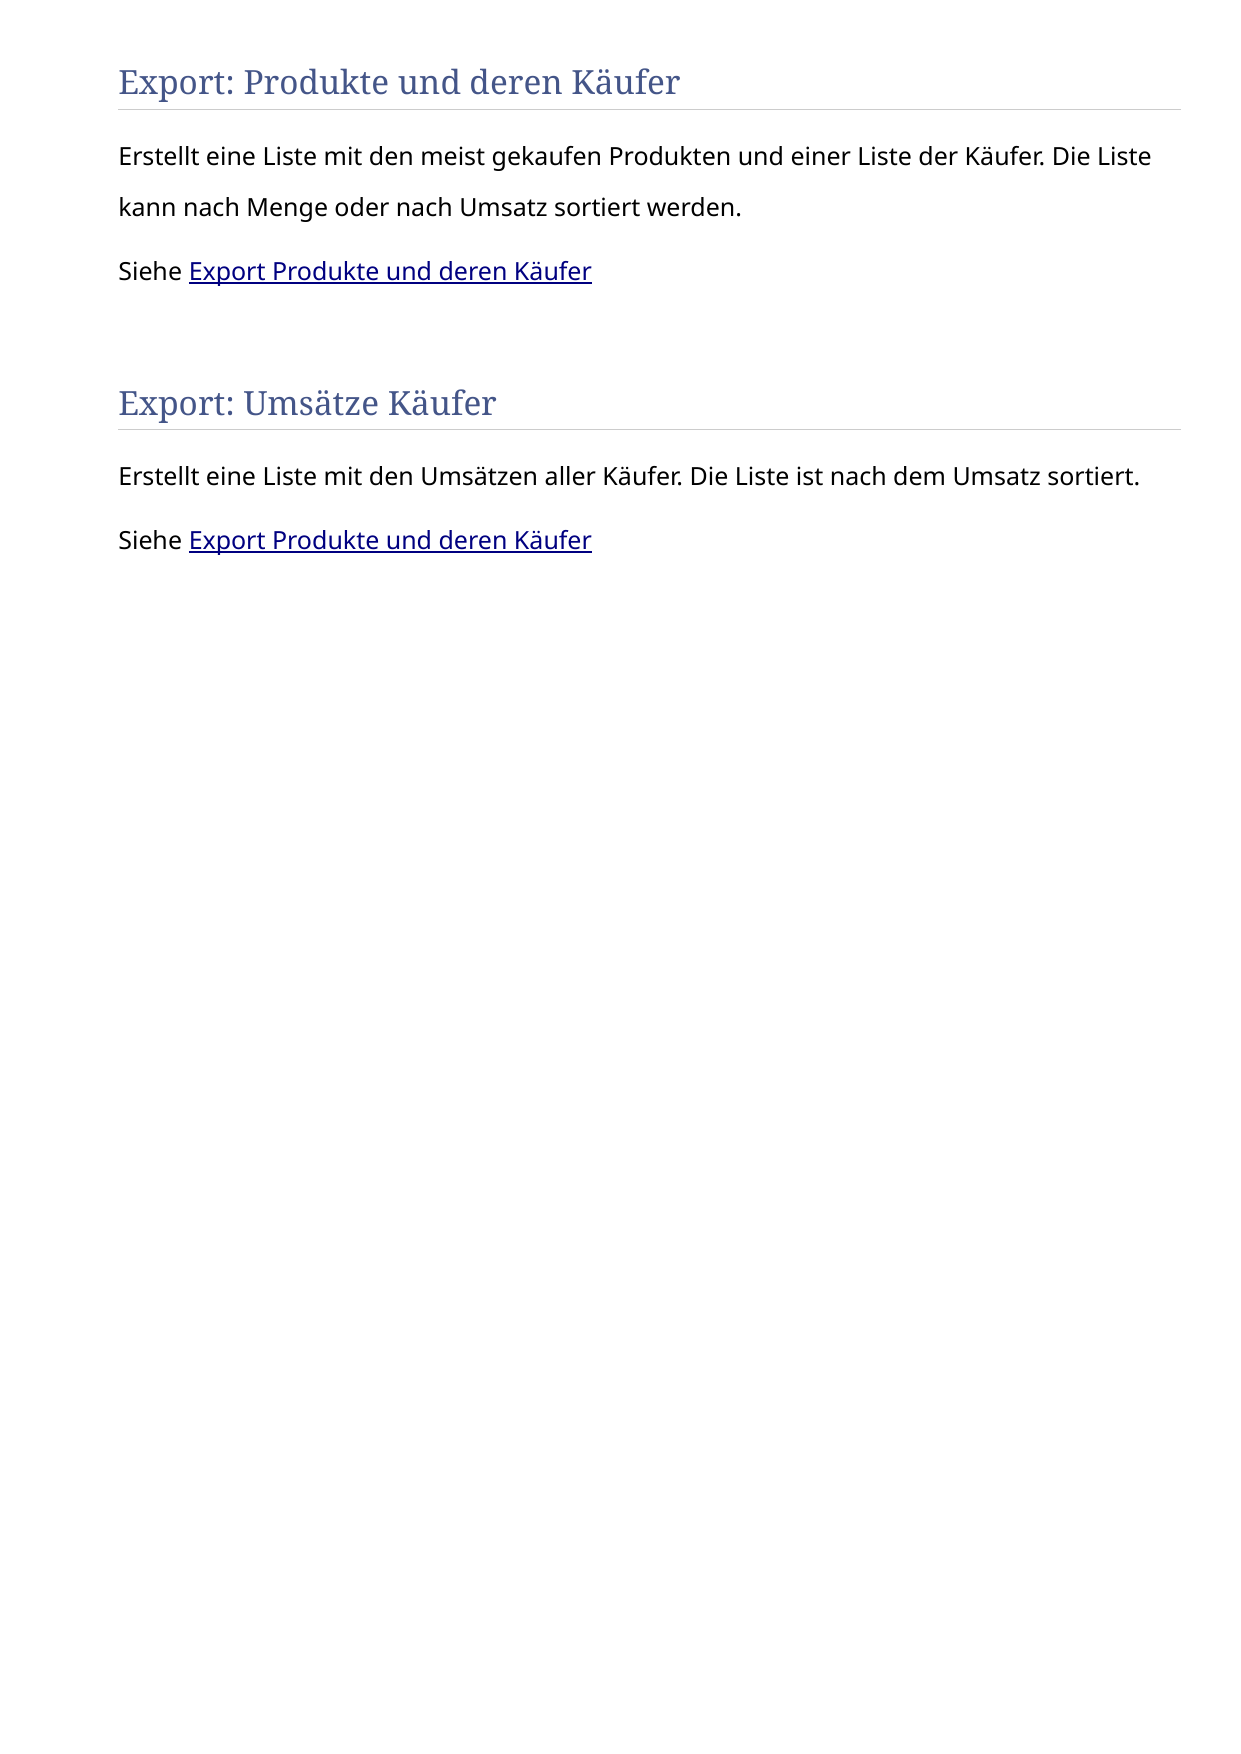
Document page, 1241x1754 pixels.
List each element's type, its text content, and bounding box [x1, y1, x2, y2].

subtitle Export: Umsätze Käufer [118, 379, 1181, 429]
text Siehe Export Produkte und deren Käufer [118, 523, 1181, 557]
text Siehe Export Produkte und deren Käufer [118, 253, 1181, 287]
text Erstellt eine Liste mit den Umsätzen aller Käufer. Die Liste ist nach dem Umsatz sortiert. [118, 459, 1181, 493]
subtitle Export: Produkte und deren Käufer [118, 59, 1181, 109]
text Erstellt eine Liste mit den meist gekaufen Produkten und einer Liste der Käufer. Die Liste kann nach Menge oder nach Umsatz sortiert werden. [118, 139, 1181, 224]
